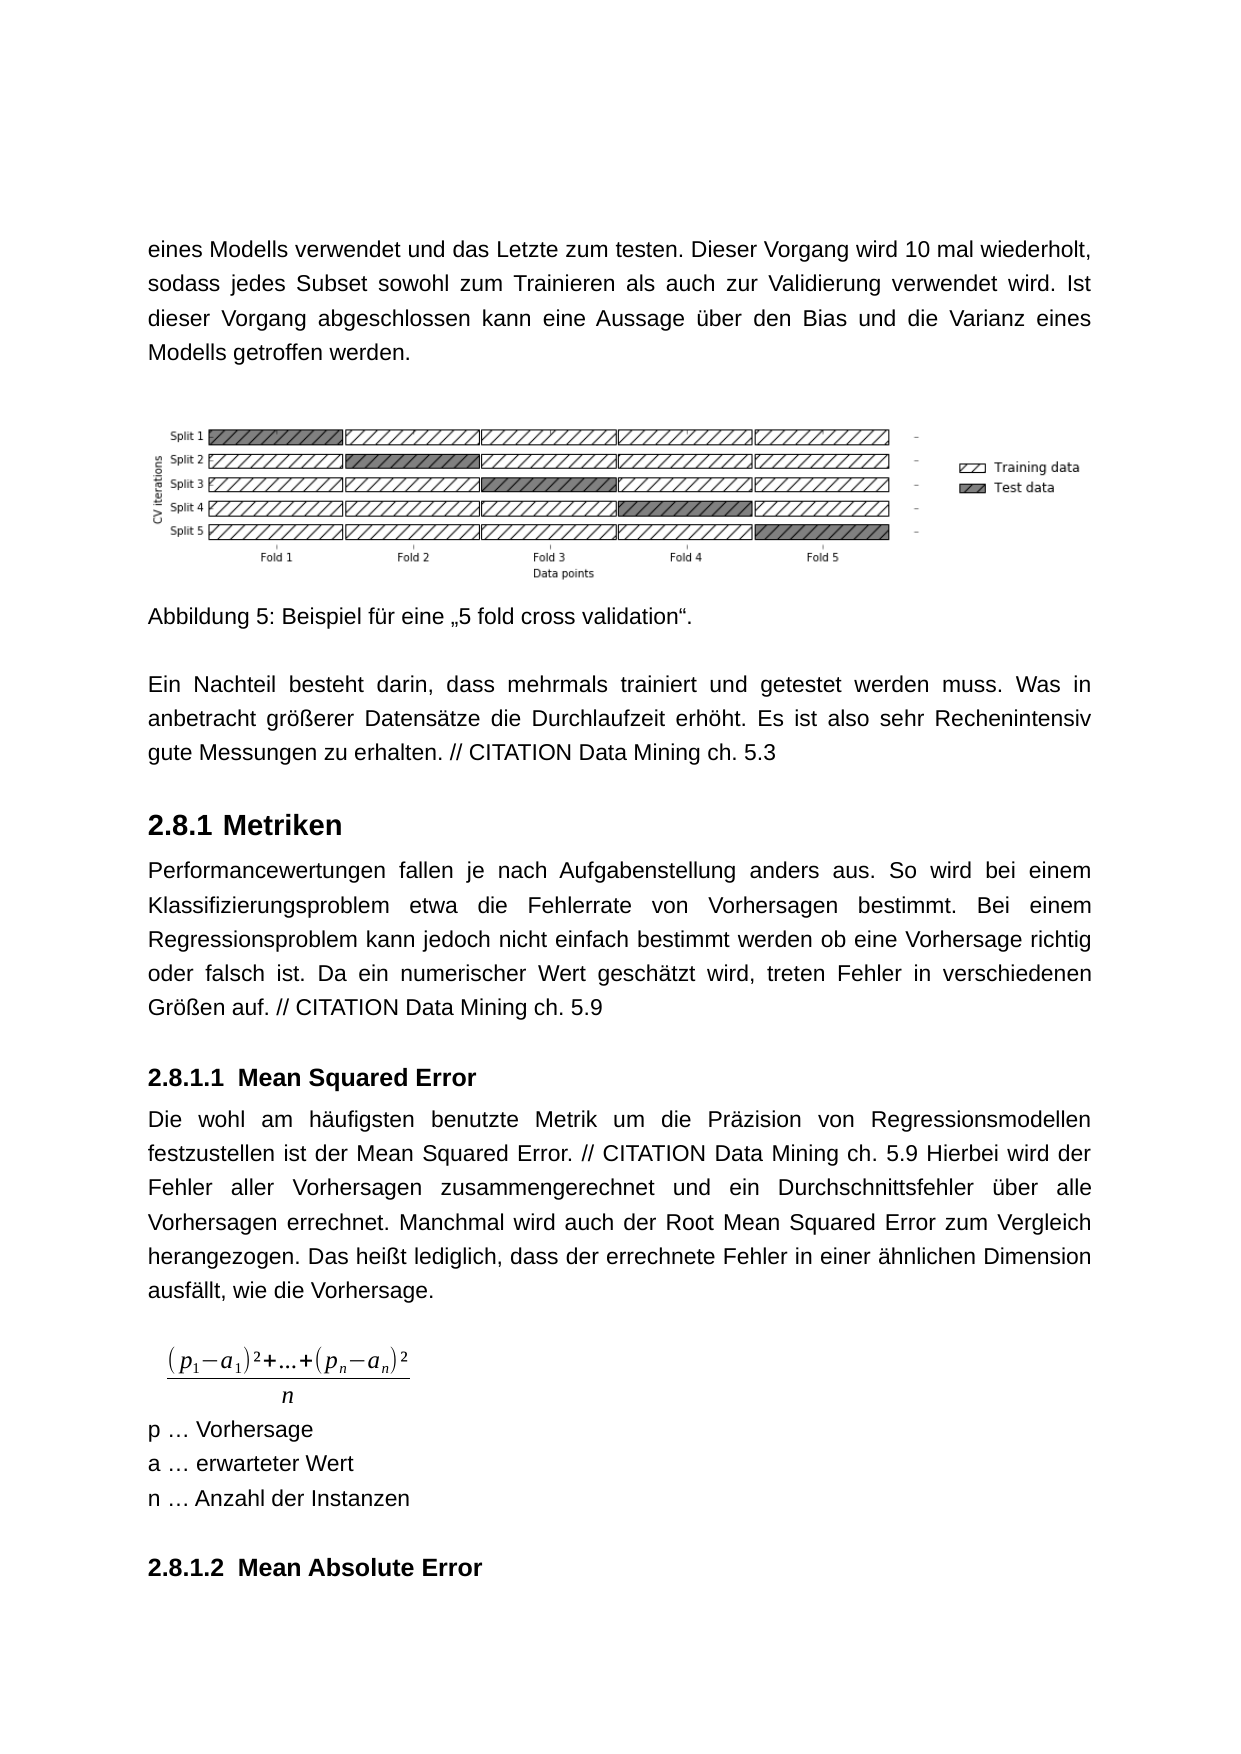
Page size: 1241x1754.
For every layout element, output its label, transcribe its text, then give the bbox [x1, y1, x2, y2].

text Abbildung 5: Beispiel für eine „5 fold cross validation“. [148, 587, 1092, 629]
text Performancewertungen fallen je nach Aufgabenstellung anders aus. So wird bei einem Klassifizierungsproblem etwa die Fehlerrate von Vorhersagen bestimmt. Bei einem Regressionsproblem kann jedoch nicht einfach bestimmt werden ob eine Vorhersage richtig oder falsch ist. Da ein numerischer Wert geschätzt wird, treten Fehler in verschiedenen Größen auf. // CITATION Data Mining ch. 5.9 [148, 857, 1092, 1021]
text eines Modells verwendet und das Letzte zum testen. Dieser Vorgang wird 10 mal wiederholt, sodass jedes Subset sowohl zum Trainieren als auch zur Validierung verwendet wird. Ist dieser Vorgang abgeschlossen kann eine Aussage über den Bias und die Varianz eines Modells getroffen werden. [148, 236, 1092, 365]
subtitle Mean Absolute Error [148, 1553, 1092, 1582]
text a … erwarteter Wert [148, 1450, 1092, 1477]
text Ein Nachteil besteht darin, dass mehrmals trainiert und getestet werden muss. Was in anbetracht größerer Datensätze die Durchlaufzeit erhöht. Es ist also sehr Rechenintensiv gute Messungen zu erhalten. // CITATION Data Mining ch. 5.3 [148, 671, 1092, 766]
subtitle Mean Squared Error [148, 1062, 1092, 1091]
subtitle Metriken [148, 808, 1092, 841]
picture [147, 407, 1093, 587]
text p … Vorhersage [148, 1416, 1092, 1443]
text n … Anzahl der Instanzen [148, 1484, 1092, 1511]
text Die wohl am häufigsten benutzte Metrik um die Präzision von Regressionsmodellen festzustellen ist der Mean Squared Error. // CITATION Data Mining ch. 5.9 Hierbei wird der Fehler aller Vorhersagen zusammengerechnet und ein Durchschnittsfehler über alle Vorhersagen errechnet. Manchmal wird auch der Root Mean Squared Error zum Vergleich herangezogen. Das heißt lediglich, dass der errechnete Fehler in einer ähnlichen Dimension ausfällt, wie die Vorhersage. [148, 1106, 1092, 1303]
